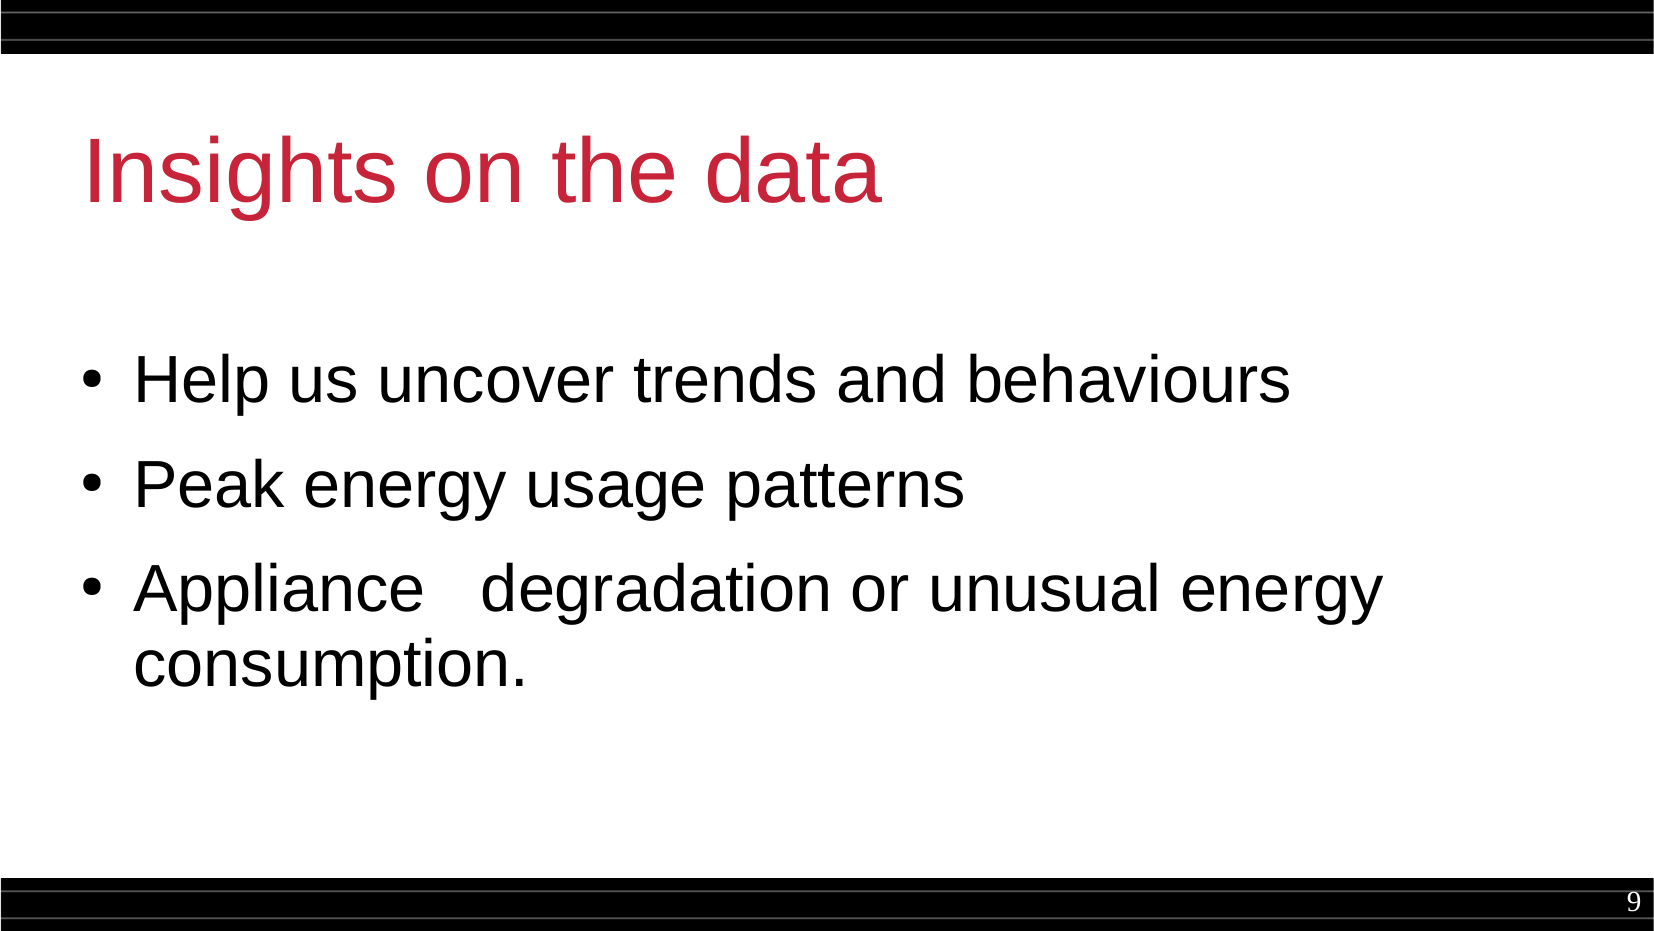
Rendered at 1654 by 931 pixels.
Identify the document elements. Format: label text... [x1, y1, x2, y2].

picture [0, 878, 1654, 931]
picture [0, 0, 1654, 54]
title Insights on the data [82, 92, 1571, 248]
list Help us uncover trends and behaviours Peak energy usage patterns Appliance degradation or unusual energy consumption. [62, 342, 1551, 828]
